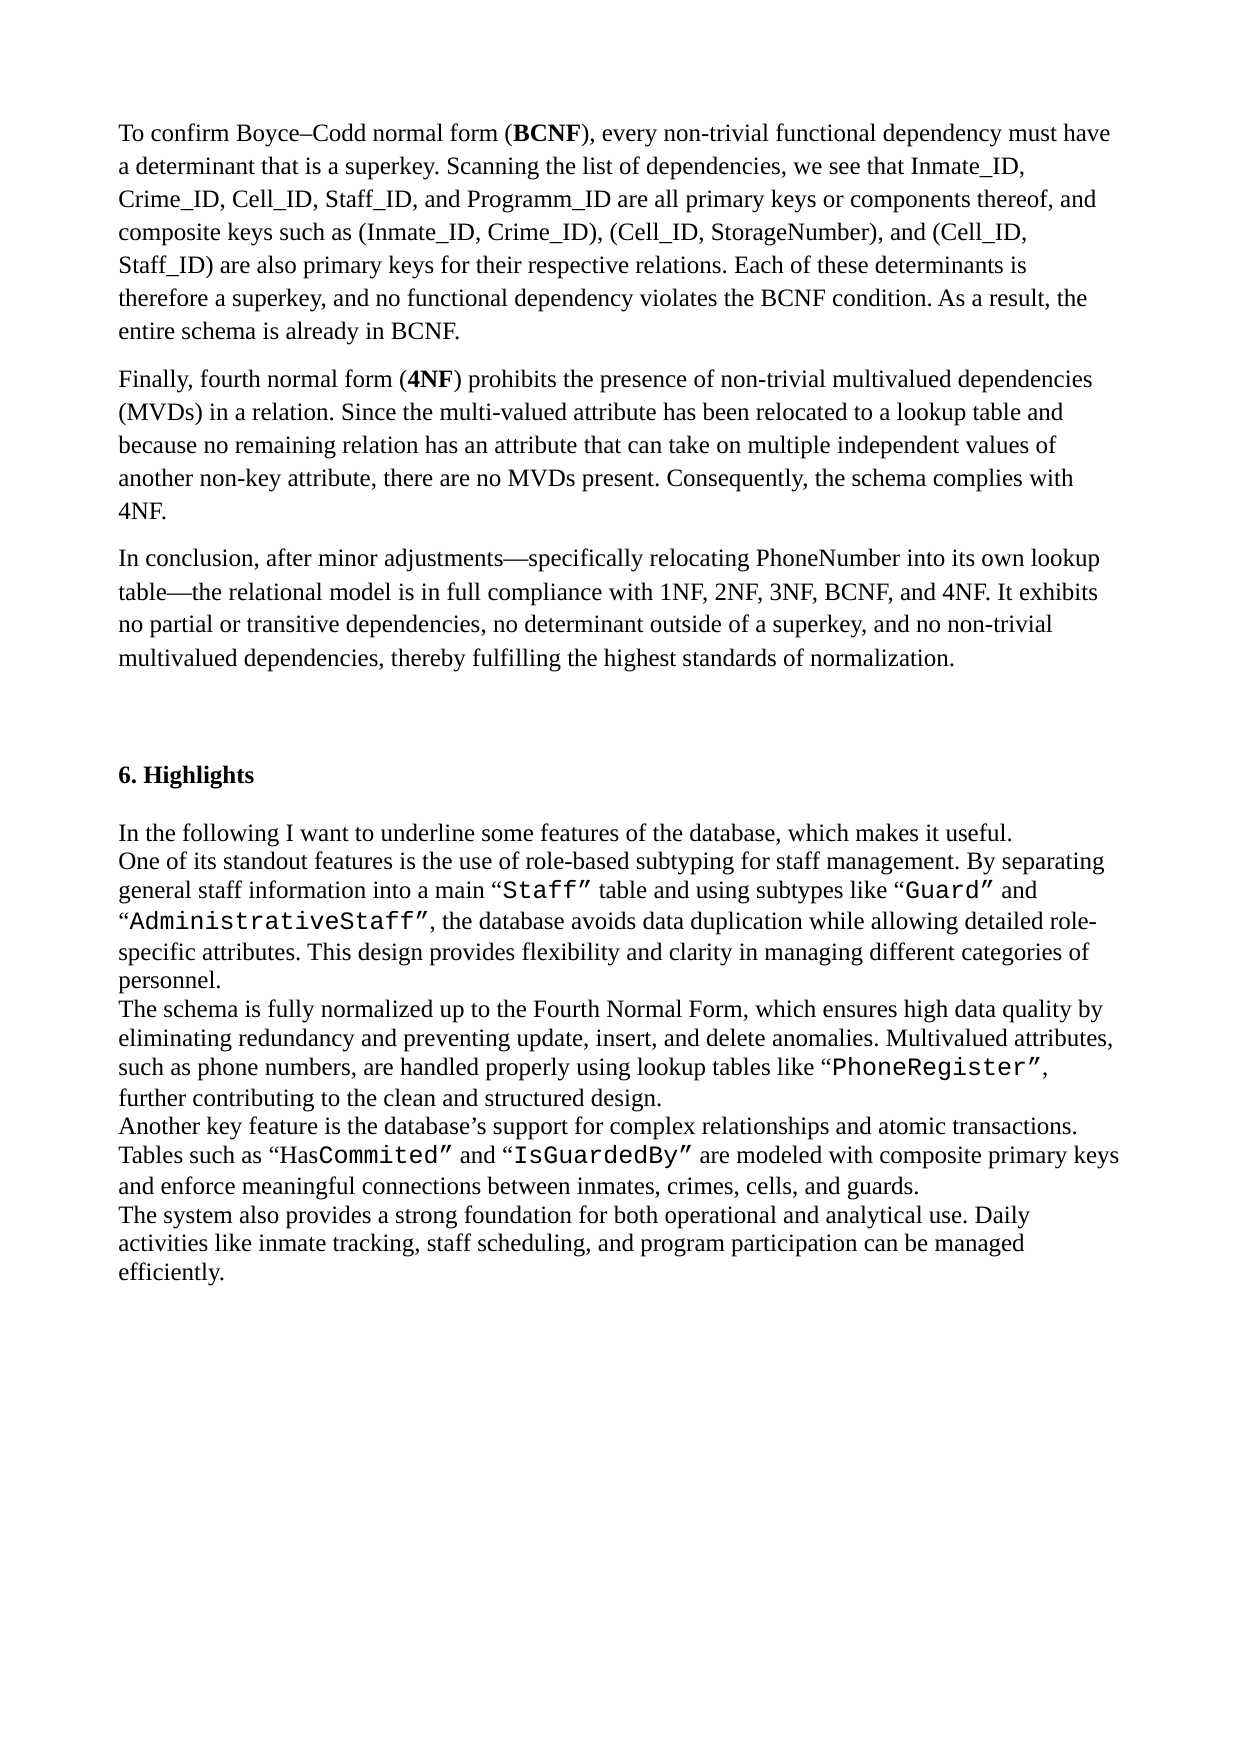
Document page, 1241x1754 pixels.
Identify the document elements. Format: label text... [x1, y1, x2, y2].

text Finally, fourth normal form (4NF) prohibits the presence of non‐trivial multivalued dependencies (MVDs) in a relation. Since the multi‐valued attribute has been relocated to a lookup table and because no remaining relation has an attribute that can take on multiple independent values of another non‐key attribute, there are no MVDs present. Consequently, the schema complies with 4NF. [118, 364, 1122, 525]
text To confirm Boyce–Codd normal form (BCNF), every non‐trivial functional dependency must have a determinant that is a superkey. Scanning the list of dependencies, we see that Inmate_ID, Crime_ID, Cell_ID, Staff_ID, and Programm_ID are all primary keys or components thereof, and composite keys such as (Inmate_ID, Crime_ID), (Cell_ID, StorageNumber), and (Cell_ID, Staff_ID) are also primary keys for their respective relations. Each of these determinants is therefore a superkey, and no functional dependency violates the BCNF condition. As a result, the entire schema is already in BCNF. [118, 118, 1122, 345]
subtitle 6. Highlights In the following I want to underline some features of the database, which makes it useful. One of its standout features is the use of role-based subtyping for staff management. By separating general staff information into a main “Staff” table and using subtypes like “Guard” and “AdministrativeStaff”, the database avoids data duplication while allowing detailed role-specific attributes. This design provides flexibility and clarity in managing different categories of personnel. The schema is fully normalized up to the Fourth Normal Form, which ensures high data quality by eliminating redundancy and preventing update, insert, and delete anomalies. Multivalued attributes, such as phone numbers, are handled properly using lookup tables like “PhoneRegister”, further contributing to the clean and structured design. Another key feature is the database’s support for complex relationships and atomic transactions. Tables such as “HasCommited” and “IsGuardedBy” are modeled with composite primary keys and enforce meaningful connections between inmates, crimes, cells, and guards. The system also provides a strong foundation for both operational and analytical use. Daily activities like inmate tracking, staff scheduling, and program participation can be managed efficiently. [118, 760, 1122, 1286]
text In conclusion, after minor adjustments—specifically relocating PhoneNumber into its own lookup table—the relational model is in full compliance with 1NF, 2NF, 3NF, BCNF, and 4NF. It exhibits no partial or transitive dependencies, no determinant outside of a superkey, and no non‐trivial multivalued dependencies, thereby fulfilling the highest standards of normalization. [118, 543, 1122, 671]
